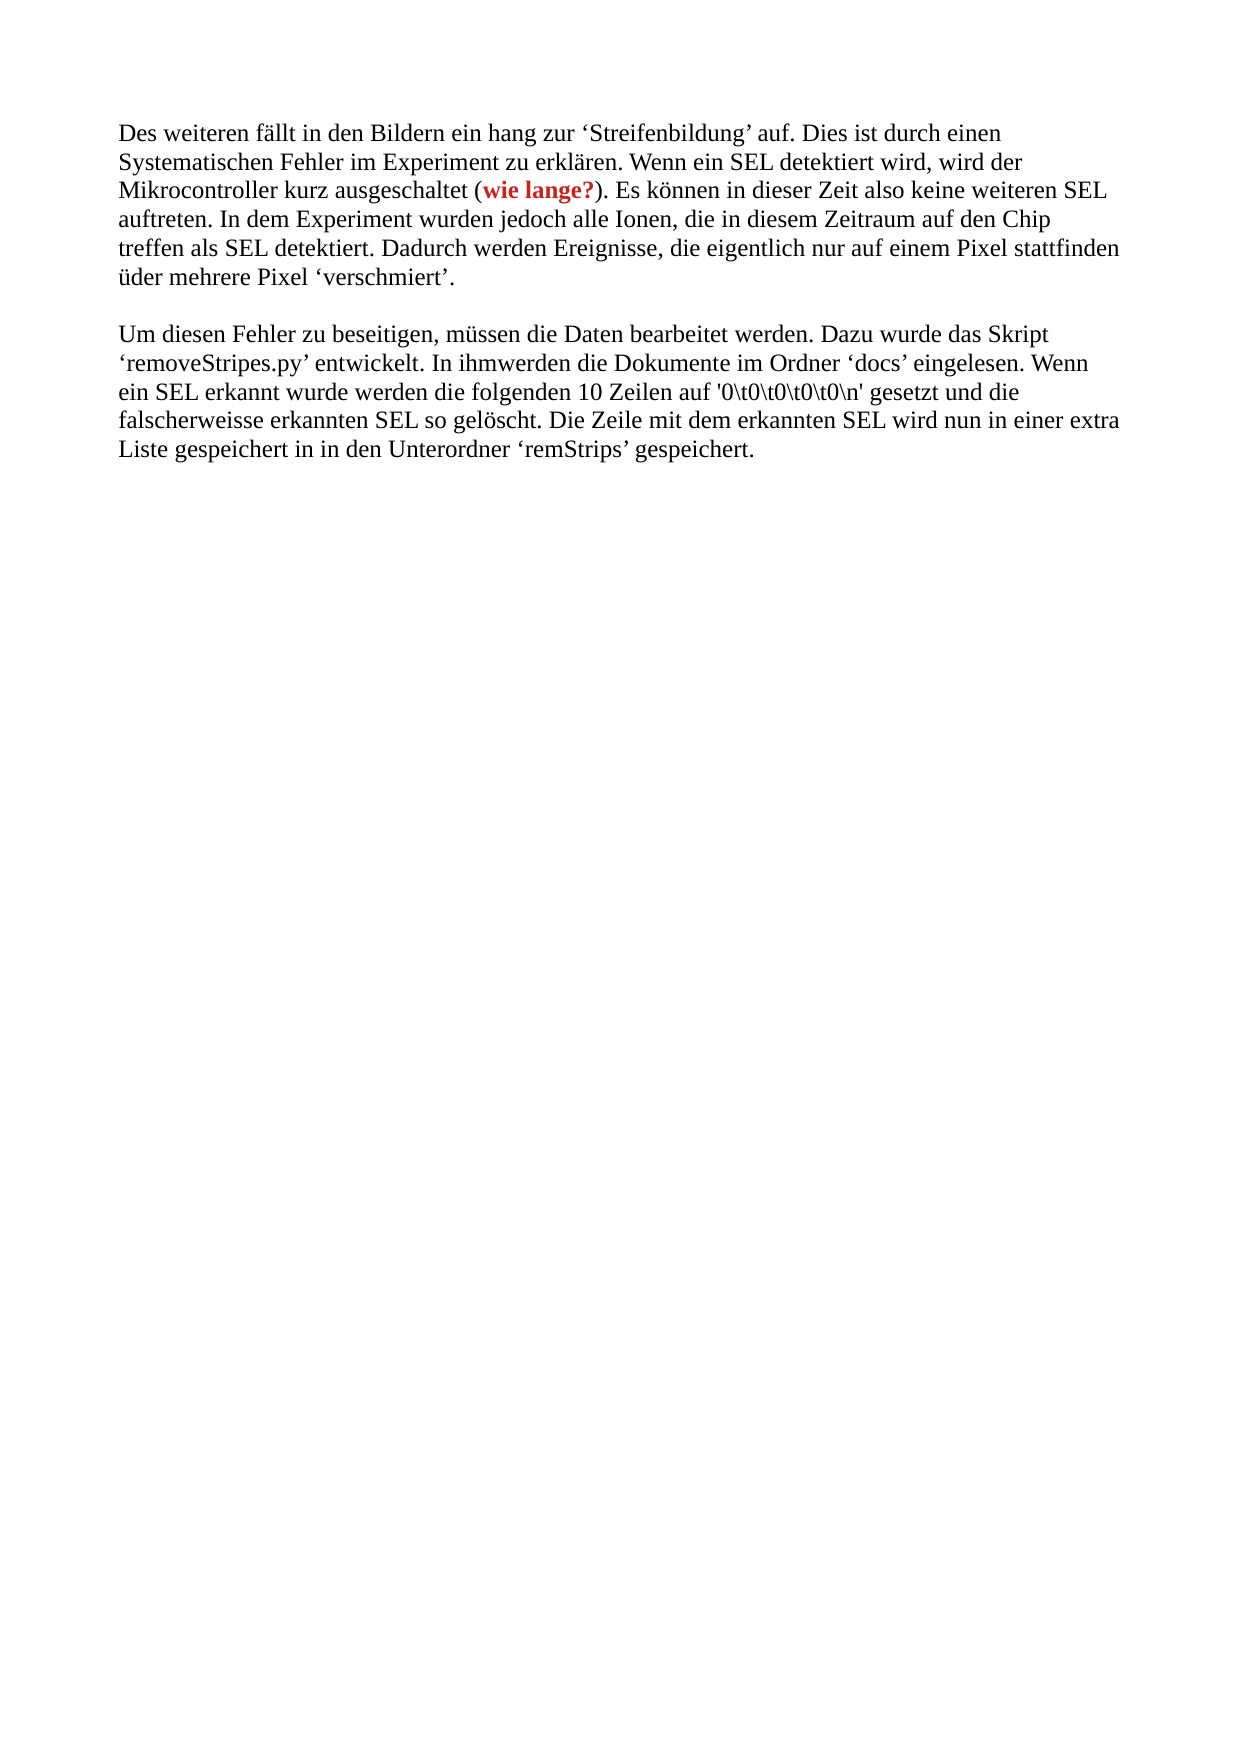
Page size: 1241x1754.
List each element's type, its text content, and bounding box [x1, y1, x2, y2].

text Um diesen Fehler zu beseitigen, müssen die Daten bearbeitet werden. Dazu wurde das Skript ‘removeStripes.py’ entwickelt. In ihmwerden die Dokumente im Ordner ‘docs’ eingelesen. Wenn ein SEL erkannt wurde werden die folgenden 10 Zeilen auf '0\t0\t0\t0\t0\n' gesetzt und die falscherweisse erkannten SEL so gelöscht. Die Zeile mit dem erkannten SEL wird nun in einer extra Liste gespeichert in in den Unterordner ‘remStrips’ gespeichert. [118, 319, 1122, 463]
text Des weiteren fällt in den Bildern ein hang zur ‘Streifenbildung’ auf. Dies ist durch einen Systematischen Fehler im Experiment zu erklären. Wenn ein SEL detektiert wird, wird der Mikrocontroller kurz ausgeschaltet (wie lange?). Es können in dieser Zeit also keine weiteren SEL auftreten. In dem Experiment wurden jedoch alle Ionen, die in diesem Zeitraum auf den Chip treffen als SEL detektiert. Dadurch werden Ereignisse, die eigentlich nur auf einem Pixel stattfinden üder mehrere Pixel ‘verschmiert’. [118, 118, 1122, 291]
